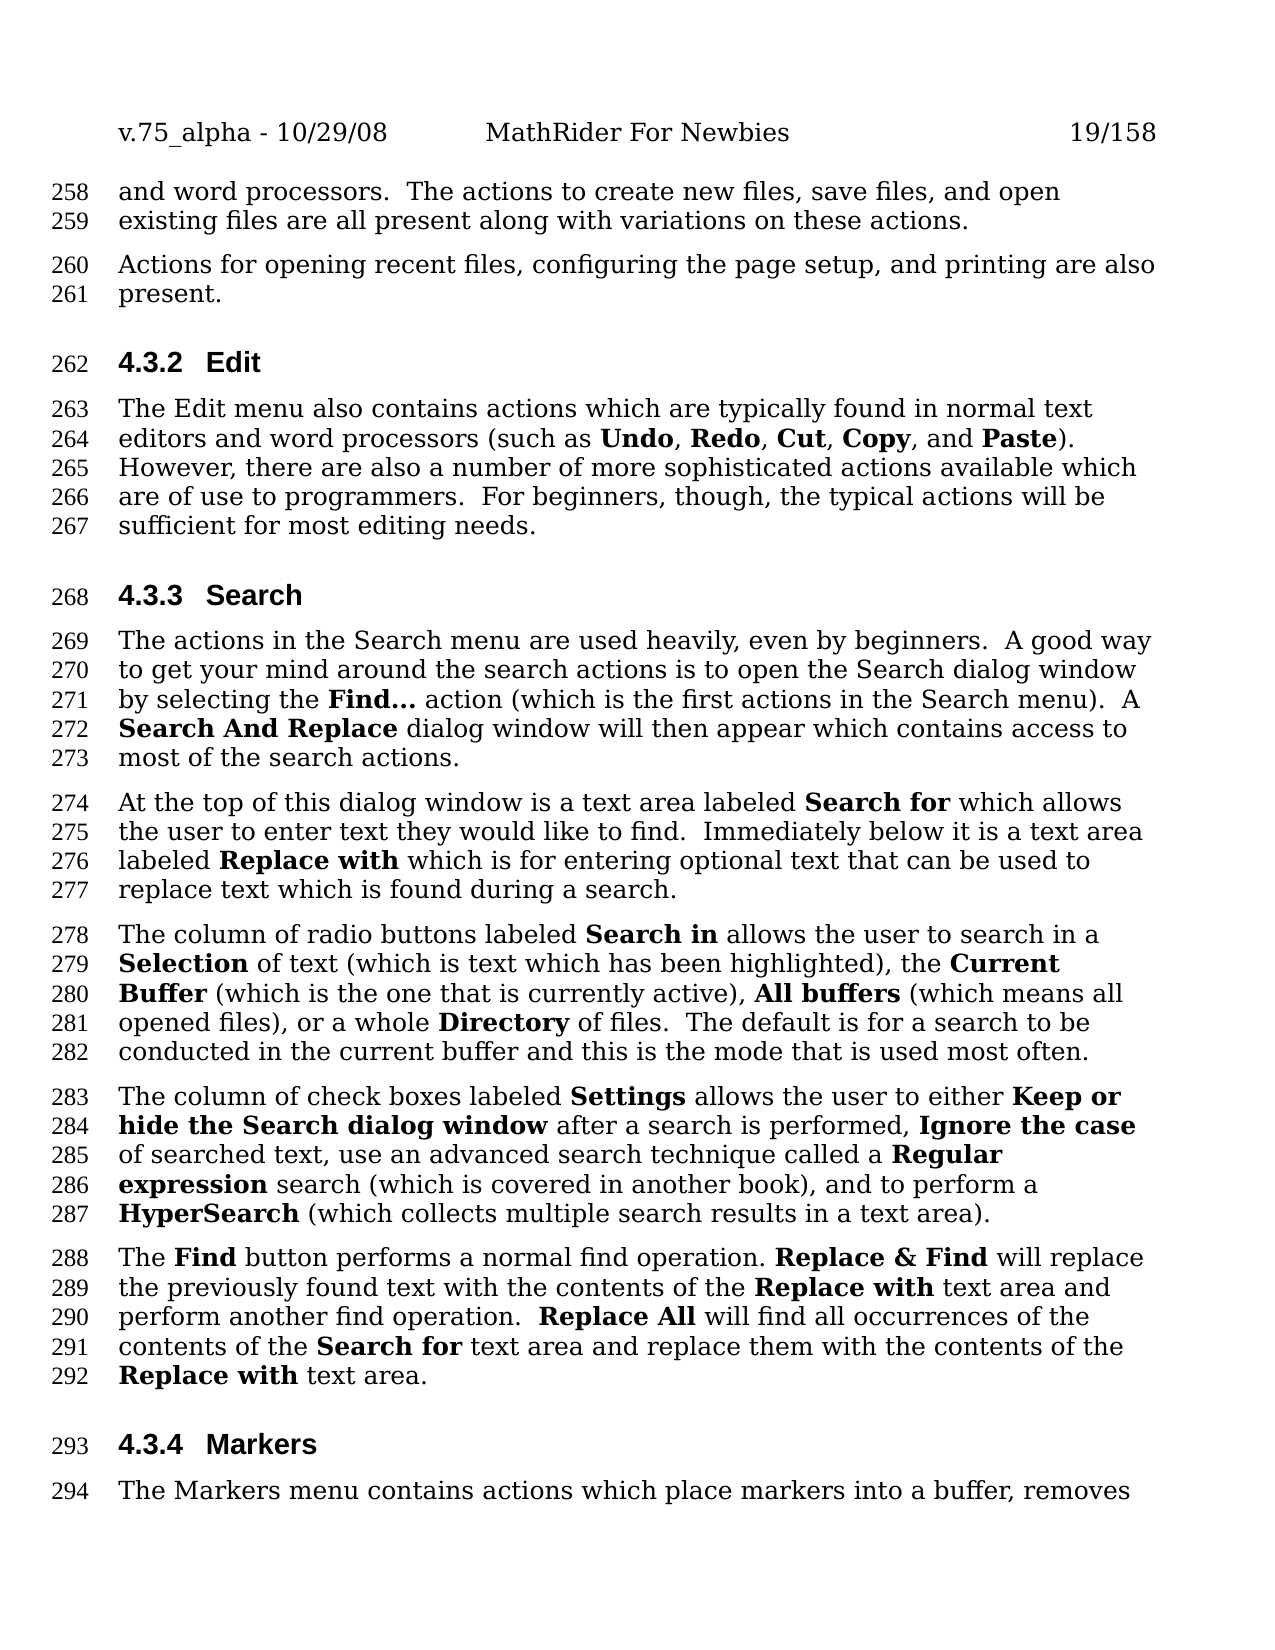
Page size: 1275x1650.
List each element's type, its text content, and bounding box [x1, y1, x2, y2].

text Actions for opening recent files, configuring the page setup, and printing are also present. [118, 250, 1157, 308]
text and word processors. The actions to create new files, save files, and open existing files are all present along with variations on these actions. [118, 177, 1157, 235]
text The Find button performs a normal find operation. Replace & Find will replace the previously found text with the contents of the Replace with text area and perform another find operation. Replace All will find all occurrences of the contents of the Search for text area and replace them with the contents of the Replace with text area. [118, 1243, 1157, 1390]
text The Edit menu also contains actions which are typically found in normal text editors and word processors (such as Undo, Redo, Cut, Copy, and Paste). However, there are also a number of more sophisticated actions available which are of use to programmers. For beginners, though, the typical actions will be sufficient for most editing needs. [118, 394, 1157, 541]
text The Markers menu contains actions which place markers into a buffer, removes [118, 1476, 1157, 1506]
subtitle Edit [118, 345, 1157, 379]
text The actions in the Search menu are used heavily, even by beginners. A good way to get your mind around the search actions is to open the Search dialog window by selecting the Find... action (which is the first actions in the Search menu). A Search And Replace dialog window will then appear which contains access to most of the search actions. [118, 627, 1157, 773]
subtitle Markers [118, 1427, 1157, 1461]
text At the top of this dialog window is a text area labeled Search for which allows the user to enter text they would like to find. Immediately below it is a text area labeled Replace with which is for entering optional text that can be used to replace text which is found during a search. [118, 788, 1157, 905]
text The column of check boxes labeled Settings allows the user to either Keep or hide the Search dialog window after a search is performed, Ignore the case of searched text, use an advanced search technique called a Regular expression search (which is covered in another book), and to perform a HyperSearch (which collects multiple search results in a text area). [118, 1082, 1157, 1228]
subtitle Search [118, 577, 1157, 611]
text The column of radio buttons labeled Search in allows the user to search in a Selection of text (which is text which has been highlighted), the Current Buffer (which is the one that is currently active), All buffers (which means all opened files), or a whole Directory of files. The default is for a search to be conducted in the current buffer and this is the mode that is used most often. [118, 920, 1157, 1067]
